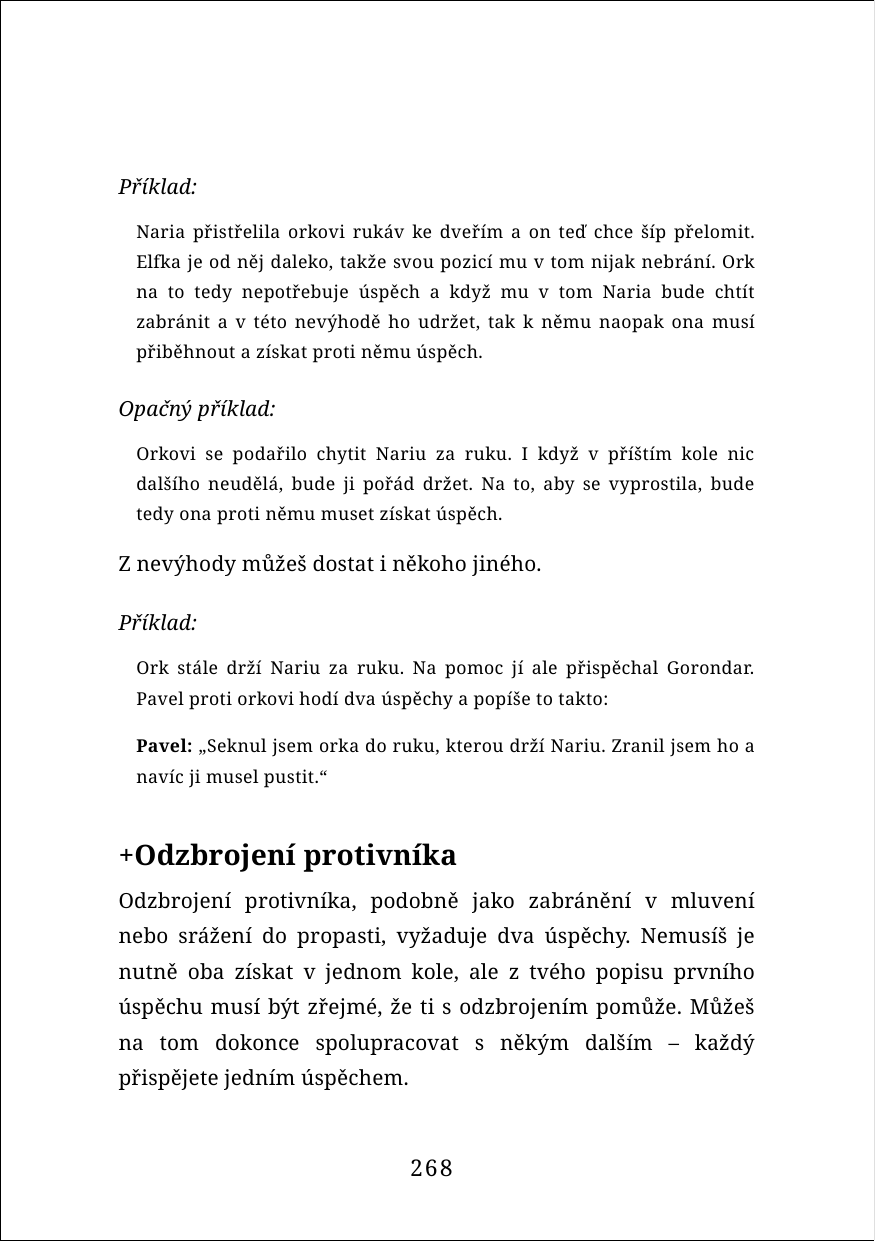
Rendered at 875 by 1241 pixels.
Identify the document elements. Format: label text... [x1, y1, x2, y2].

text Příklad: [118, 172, 756, 200]
text Ork stále drží Nariu za ruku. Na pomoc jí ale přispěchal Gorondar. Pavel proti orkovi hodí dva úspěchy a popíše to takto: [136, 656, 756, 710]
text Opačný příklad: [118, 394, 756, 422]
text Z nevýhody můžeš dostat i někoho jiného. [118, 549, 756, 578]
text Naria přistřelila orkovi rukáv ke dveřím a on teď chce šíp přelomit. Elfka je od něj daleko, takže svou pozicí mu v tom nijak nebrání. Ork na to tedy nepotřebuje úspěch a když mu v tom Naria bude chtít zabránit a v této nevýhodě ho udržet, tak k němu naopak ona musí přiběhnout a získat proti němu úspěch. [136, 219, 756, 364]
subtitle +Odzbrojení protivníka [118, 836, 756, 874]
text Příklad: [118, 608, 756, 637]
text Orkovi se podařilo chytit Nariu za ruku. I když v příštím kole nic dalšího neudělá, bude ji pořád držet. Na to, aby se vyprostila, bude tedy ona proti němu muset získat úspěch. [136, 441, 756, 526]
text Odzbrojení protivníka, podobně jako zabránění v mluvení nebo srážení do propasti, vyžaduje dva úspěchy. Nemusíš je nutně oba získat v jednom kole, ale z tvého popisu prvního úspěchu musí být zřejmé, že ti s odzbrojením pomůže. Můžeš na tom dokonce spolupracovat s někým dalším – každý přispějete jedním úspěchem. [118, 886, 756, 1092]
text Pavel: „Seknul jsem orka do ruku, kterou drží Nariu. Zranil jsem ho a navíc ji musel pustit.“ [136, 734, 756, 788]
